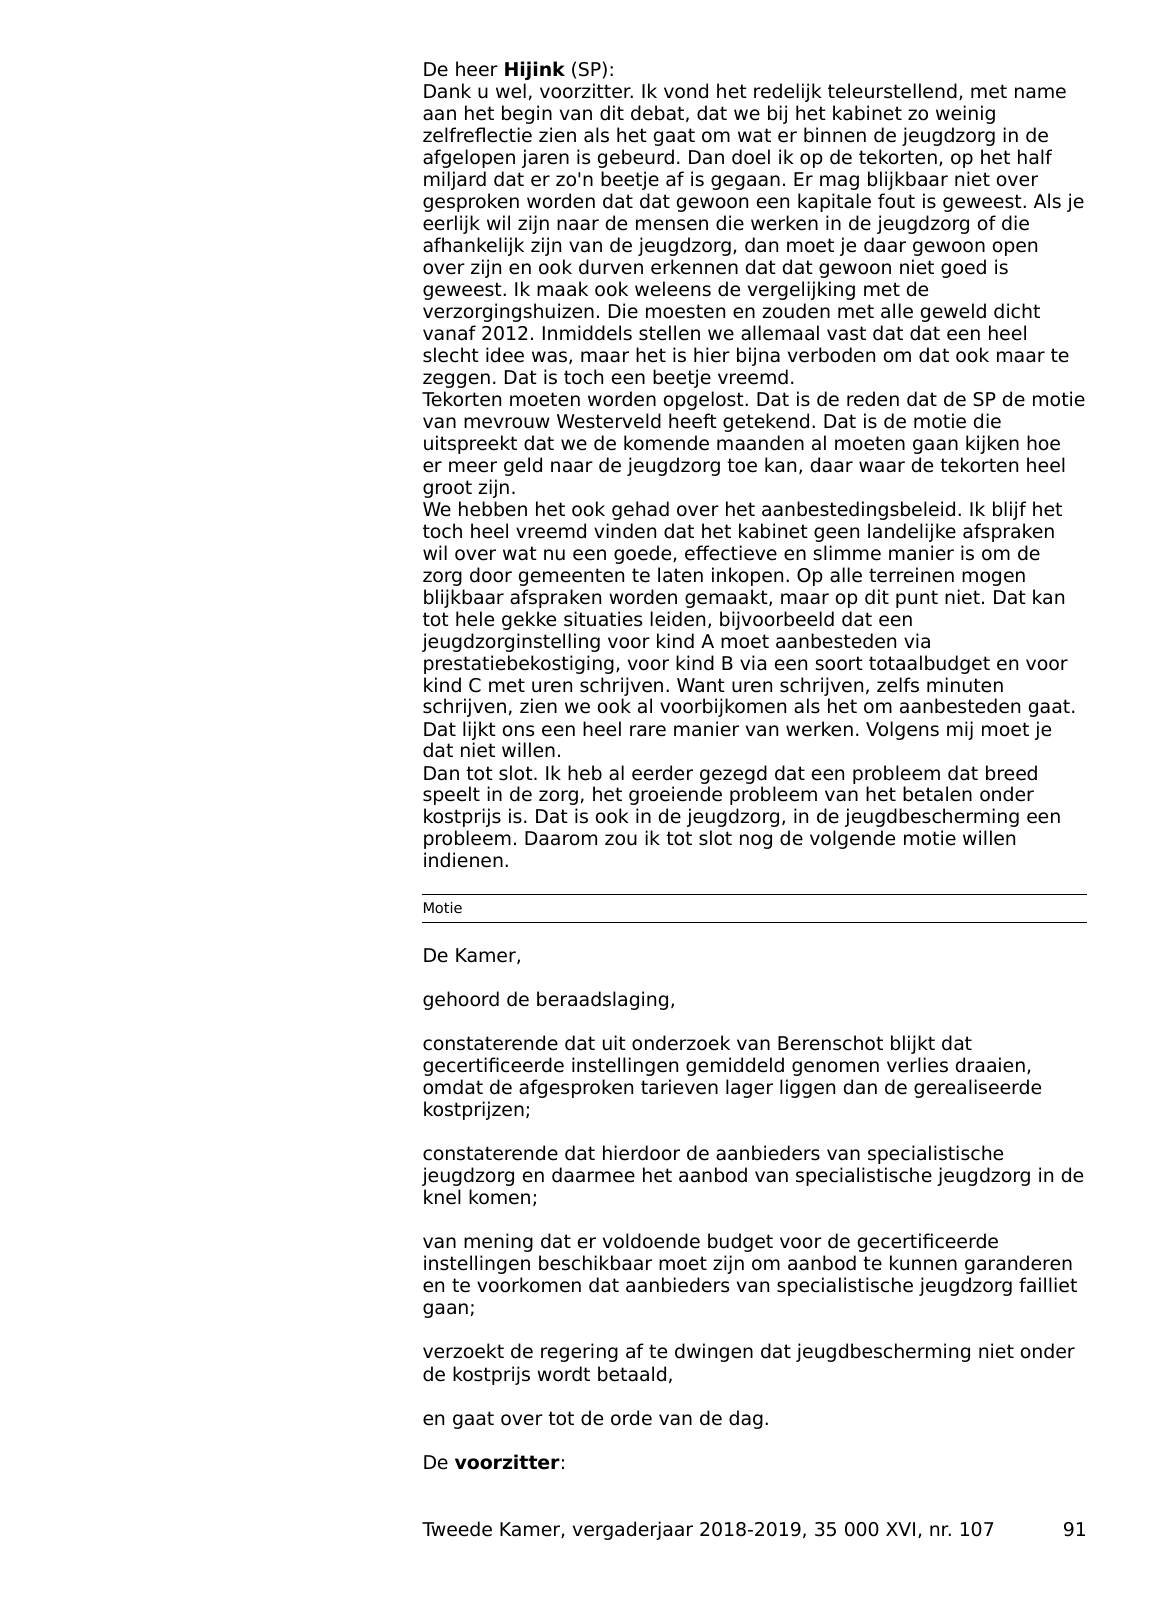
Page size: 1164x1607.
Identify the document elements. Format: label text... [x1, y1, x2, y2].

text constaterende dat uit onderzoek van Berenschot blijkt dat gecertificeerde instellingen gemiddeld genomen verlies draaien, omdat de afgesproken tarieven lager liggen dan de gerealiseerde kostprijzen; [422, 1033, 1087, 1121]
text Tekorten moeten worden opgelost. Dat is de reden dat de SP de motie van mevrouw Westerveld heeft getekend. Dat is de motie die uitspreekt dat we de komende maanden al moeten gaan kijken hoe er meer geld naar de jeugdzorg toe kan, daar waar de tekorten heel groot zijn. [422, 389, 1087, 499]
text De voorzitter: [422, 1452, 1087, 1474]
text gehoord de beraadslaging, [422, 989, 1087, 1011]
text constaterende dat hierdoor de aanbieders van specialistische jeugdzorg en daarmee het aanbod van specialistische jeugdzorg in de knel komen; [422, 1143, 1087, 1209]
text van mening dat er voldoende budget voor de gecertificeerde instellingen beschikbaar moet zijn om aanbod te kunnen garanderen en te voorkomen dat aanbieders van specialistische jeugdzorg failliet gaan; [422, 1231, 1087, 1319]
table_header Motie [422, 895, 1087, 922]
text en gaat over tot de orde van de dag. [422, 1408, 1087, 1429]
text De heer Hijink (SP): [422, 59, 1087, 81]
text Dan tot slot. Ik heb al eerder gezegd dat een probleem dat breed speelt in de zorg, het groeiende probleem van het betalen onder kostprijs is. Dat is ook in de jeugdzorg, in de jeugdbescherming een probleem. Daarom zou ik tot slot nog de volgende motie willen indienen. [422, 762, 1087, 872]
text We hebben het ook gehad over het aanbestedingsbeleid. Ik blijf het toch heel vreemd vinden dat het kabinet geen landelijke afspraken wil over wat nu een goede, effectieve en slimme manier is om de zorg door gemeenten te laten inkopen. Op alle terreinen mogen blijkbaar afspraken worden gemaakt, maar op dit punt niet. Dat kan tot hele gekke situaties leiden, bijvoorbeeld dat een jeugdzorginstelling voor kind A moet aanbesteden via prestatiebekostiging, voor kind B via een soort totaalbudget en voor kind C met uren schrijven. Want uren schrijven, zelfs minuten schrijven, zien we ook al voorbijkomen als het om aanbesteden gaat. Dat lijkt ons een heel rare manier van werken. Volgens mij moet je dat niet willen. [422, 499, 1087, 762]
text verzoekt de regering af te dwingen dat jeugdbescherming niet onder de kostprijs wordt betaald, [422, 1341, 1087, 1385]
text Dank u wel, voorzitter. Ik vond het redelijk teleurstellend, met name aan het begin van dit debat, dat we bij het kabinet zo weinig zelfreflectie zien als het gaat om wat er binnen de jeugdzorg in de afgelopen jaren is gebeurd. Dan doel ik op de tekorten, op het half miljard dat er zo'n beetje af is gegaan. Er mag blijkbaar niet over gesproken worden dat dat gewoon een kapitale fout is geweest. Als je eerlijk wil zijn naar de mensen die werken in de jeugdzorg of die afhankelijk zijn van de jeugdzorg, dan moet je daar gewoon open over zijn en ook durven erkennen dat dat gewoon niet goed is geweest. Ik maak ook weleens de vergelijking met de verzorgingshuizen. Die moesten en zouden met alle geweld dicht vanaf 2012. Inmiddels stellen we allemaal vast dat dat een heel slecht idee was, maar het is hier bijna verboden om dat ook maar te zeggen. Dat is toch een beetje vreemd. [422, 81, 1087, 389]
text De Kamer, [422, 945, 1087, 967]
